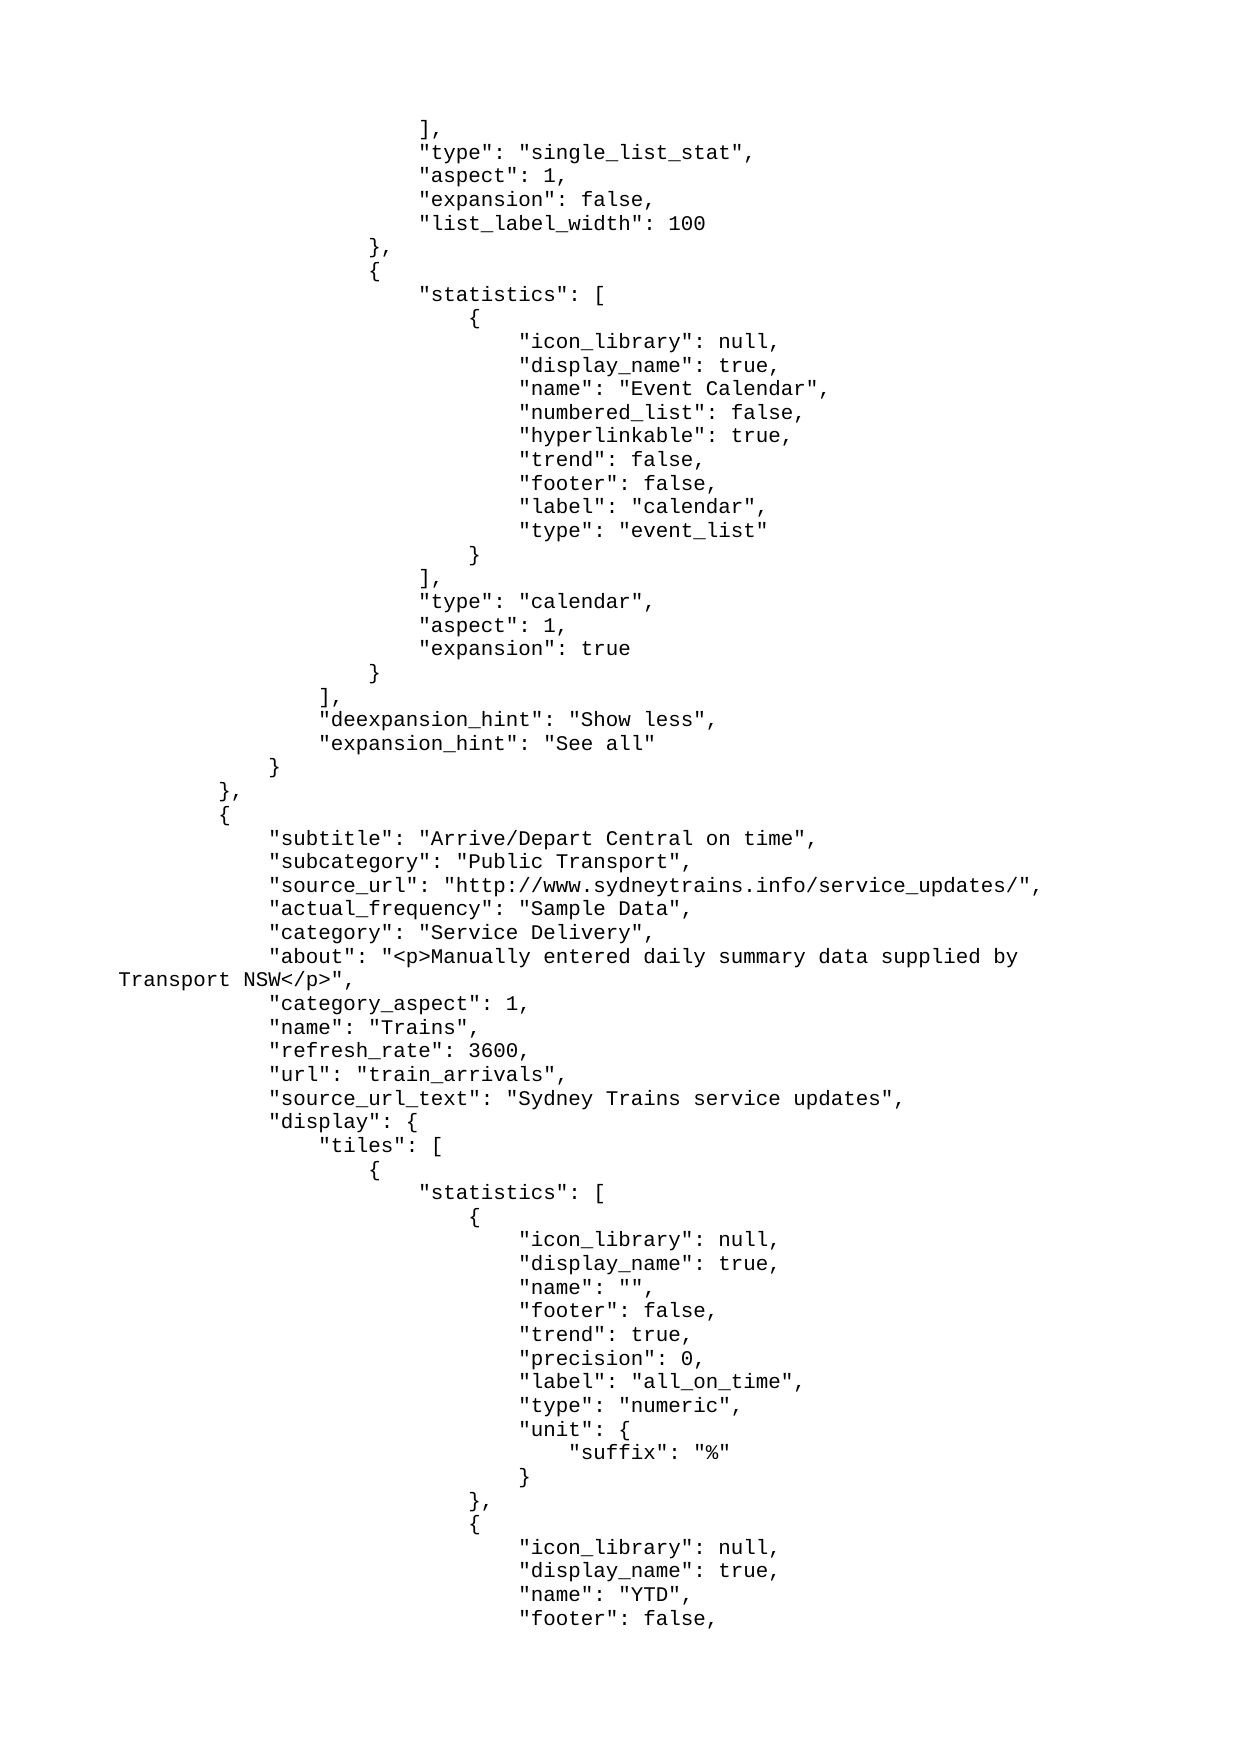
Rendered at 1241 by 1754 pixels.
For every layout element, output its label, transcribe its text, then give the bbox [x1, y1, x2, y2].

text { [118, 804, 1122, 827]
text "footer": false, [118, 473, 1122, 496]
text { [118, 260, 1122, 284]
text "source_url_text": "Sydney Trains service updates", [118, 1088, 1122, 1111]
text "unit": { [118, 1419, 1122, 1442]
text }, [118, 780, 1122, 804]
text "icon_library": null, [118, 1229, 1122, 1253]
text "display": { [118, 1111, 1122, 1135]
text } [118, 544, 1122, 567]
text { [118, 1158, 1122, 1182]
text "name": "YTD", [118, 1584, 1122, 1608]
text "expansion": true [118, 638, 1122, 662]
text "about": "<p>Manually entered daily summary data supplied by Transport NSW</p>", [118, 946, 1122, 993]
text ], [118, 567, 1122, 591]
text "numbered_list": false, [118, 402, 1122, 426]
text "footer": false, [118, 1608, 1122, 1631]
text }, [118, 236, 1122, 260]
text { [118, 307, 1122, 331]
text "aspect": 1, [118, 165, 1122, 189]
text "source_url": "http://www.sydneytrains.info/service_updates/", [118, 875, 1122, 898]
text "tiles": [ [118, 1135, 1122, 1158]
text "url": "train_arrivals", [118, 1064, 1122, 1088]
text "type": "single_list_stat", [118, 142, 1122, 165]
text } [118, 757, 1122, 780]
text }, [118, 1489, 1122, 1513]
text "refresh_rate": 3600, [118, 1040, 1122, 1064]
text "type": "event_list" [118, 520, 1122, 544]
text "display_name": true, [118, 354, 1122, 378]
text "suffix": "%" [118, 1442, 1122, 1466]
text "name": "", [118, 1277, 1122, 1300]
text "display_name": true, [118, 1253, 1122, 1277]
text } [118, 1466, 1122, 1489]
text } [118, 662, 1122, 686]
text "expansion": false, [118, 189, 1122, 213]
text "list_label_width": 100 [118, 213, 1122, 236]
text { [118, 1513, 1122, 1537]
text "subtitle": "Arrive/Depart Central on time", [118, 827, 1122, 851]
text "display_name": true, [118, 1561, 1122, 1584]
text "precision": 0, [118, 1348, 1122, 1371]
text "type": "calendar", [118, 591, 1122, 615]
text "trend": true, [118, 1324, 1122, 1348]
text "icon_library": null, [118, 1537, 1122, 1561]
text "type": "numeric", [118, 1395, 1122, 1419]
text "category": "Service Delivery", [118, 922, 1122, 946]
text "hyperlinkable": true, [118, 426, 1122, 449]
text "icon_library": null, [118, 331, 1122, 354]
text "actual_frequency": "Sample Data", [118, 898, 1122, 922]
text "subcategory": "Public Transport", [118, 851, 1122, 875]
text "label": "all_on_time", [118, 1371, 1122, 1395]
text "label": "calendar", [118, 496, 1122, 520]
text "name": "Event Calendar", [118, 378, 1122, 402]
text "statistics": [ [118, 1182, 1122, 1206]
text "expansion_hint": "See all" [118, 733, 1122, 757]
text "deexpansion_hint": "Show less", [118, 709, 1122, 733]
text ], [118, 686, 1122, 709]
text "category_aspect": 1, [118, 993, 1122, 1017]
text "name": "Trains", [118, 1017, 1122, 1040]
text "aspect": 1, [118, 615, 1122, 638]
text "statistics": [ [118, 284, 1122, 307]
text ], [118, 118, 1122, 142]
text "trend": false, [118, 449, 1122, 473]
text { [118, 1206, 1122, 1229]
text "footer": false, [118, 1300, 1122, 1324]
